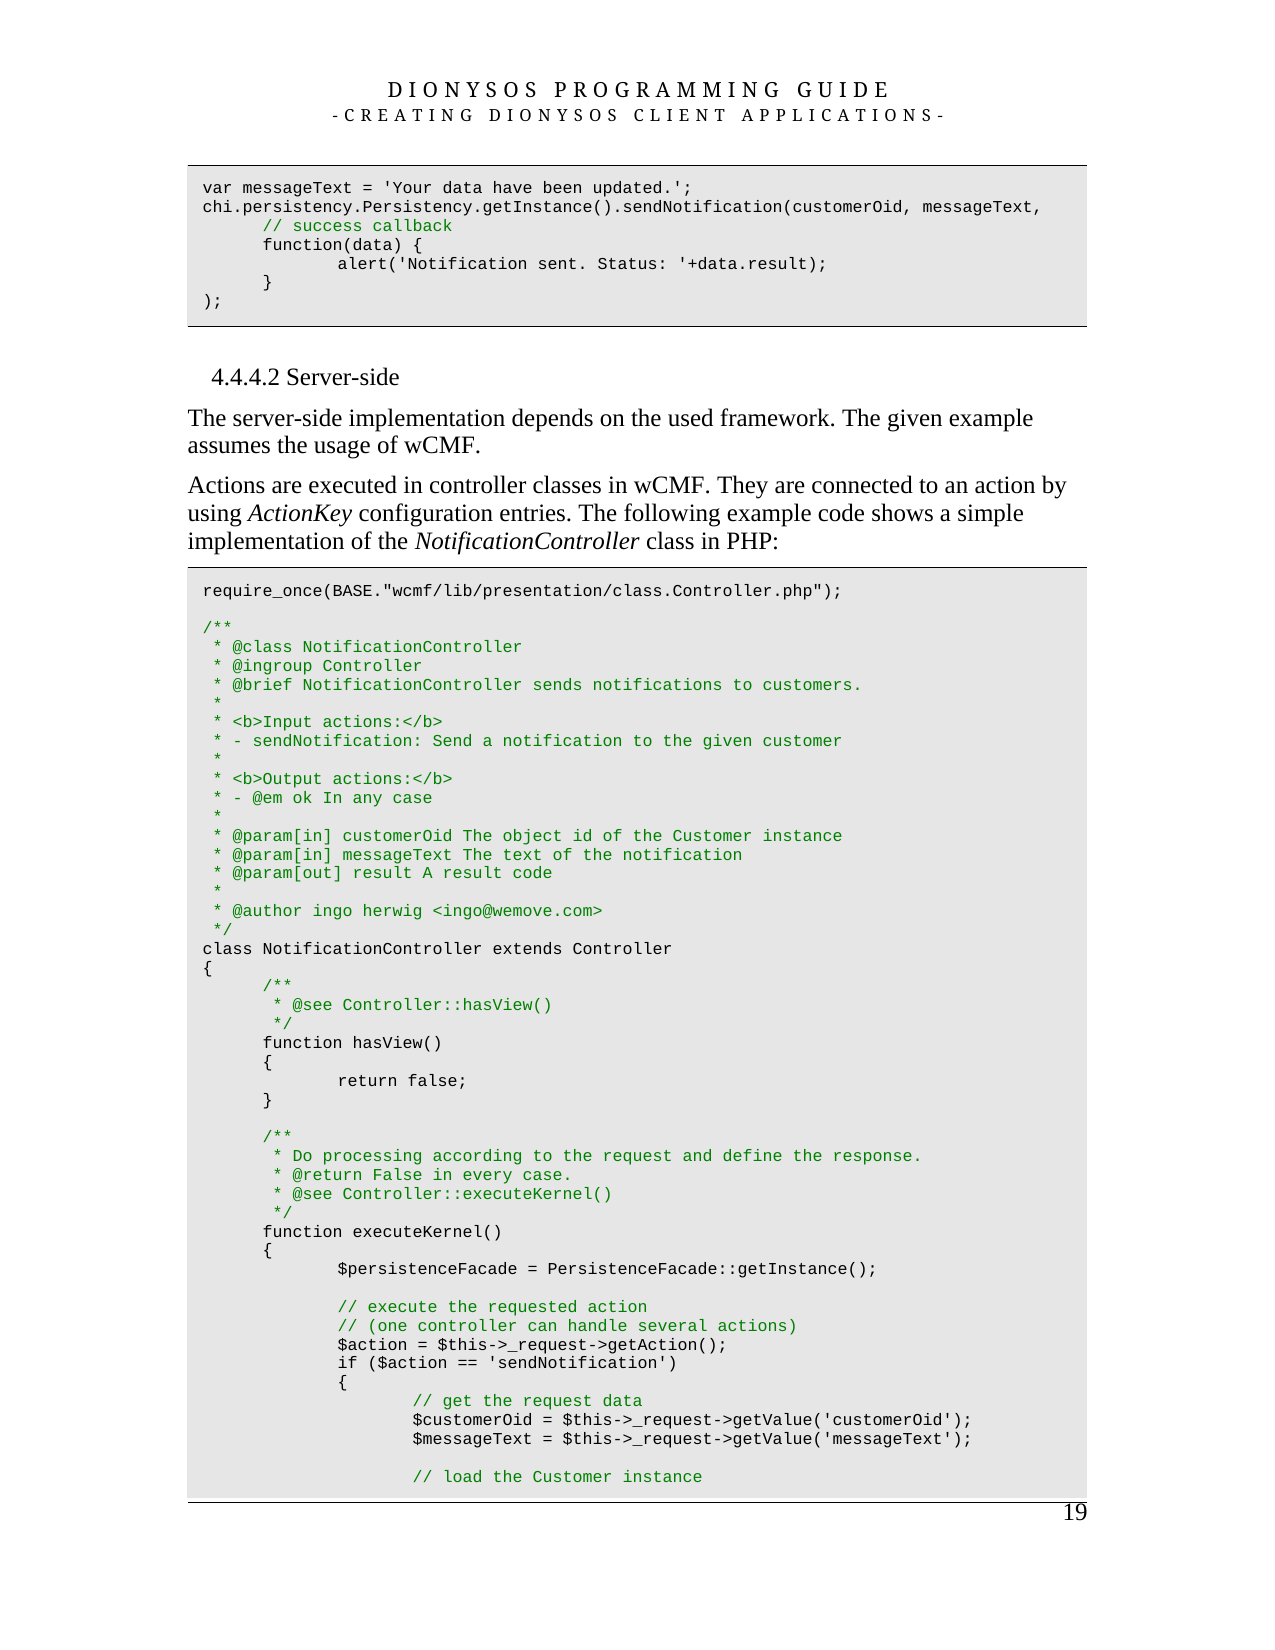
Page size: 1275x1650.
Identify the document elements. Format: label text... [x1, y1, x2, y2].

text The server-side implementation depends on the used framework. The given example assumes the usage of wCMF. [187, 404, 1087, 459]
text require_once(BASE."wcmf/lib/presentation/class.Controller.php"); /** * @class NotificationController * @ingroup Controller * @brief NotificationController sends notifications to customers. * * <b>Input actions:</b> * - sendNotification: Send a notification to the given customer * * <b>Output actions:</b> * - @em ok In any case * * @param[in] customerOid The object id of the Customer instance * @param[in] messageText The text of the notification * @param[out] result A result code * * @author ingo herwig <ingo@wemove.com> */ class NotificationController extends Controller { /** * @see Controller::hasView() */ function hasView() { return false; } /** * Do processing according to the request and define the response. * @return False in every case. * @see Controller::executeKernel() */ function executeKernel() { $persistenceFacade = PersistenceFacade::getInstance(); // execute the requested action // (one controller can handle several actions) $action = $this->_request->getAction(); if ($action == 'sendNotification') { // get the request data $customerOid = $this->_request->getValue('customerOid'); $messageText = $this->_request->getValue('messageText'); // load the Customer instance [187, 568, 1087, 1498]
text var messageText = 'Your data have been updated.'; chi.persistency.Persistency.getInstance().sendNotification(customerOid, messageText, // success callback function(data) { alert('Notification sent. Status: '+data.result); } ); [187, 166, 1087, 327]
subtitle Server-side [187, 363, 1087, 391]
text Actions are executed in controller classes in wCMF. They are connected to an action by using ActionKey configuration entries. The following example code shows a simple implementation of the NotificationController class in PHP: [187, 472, 1087, 555]
